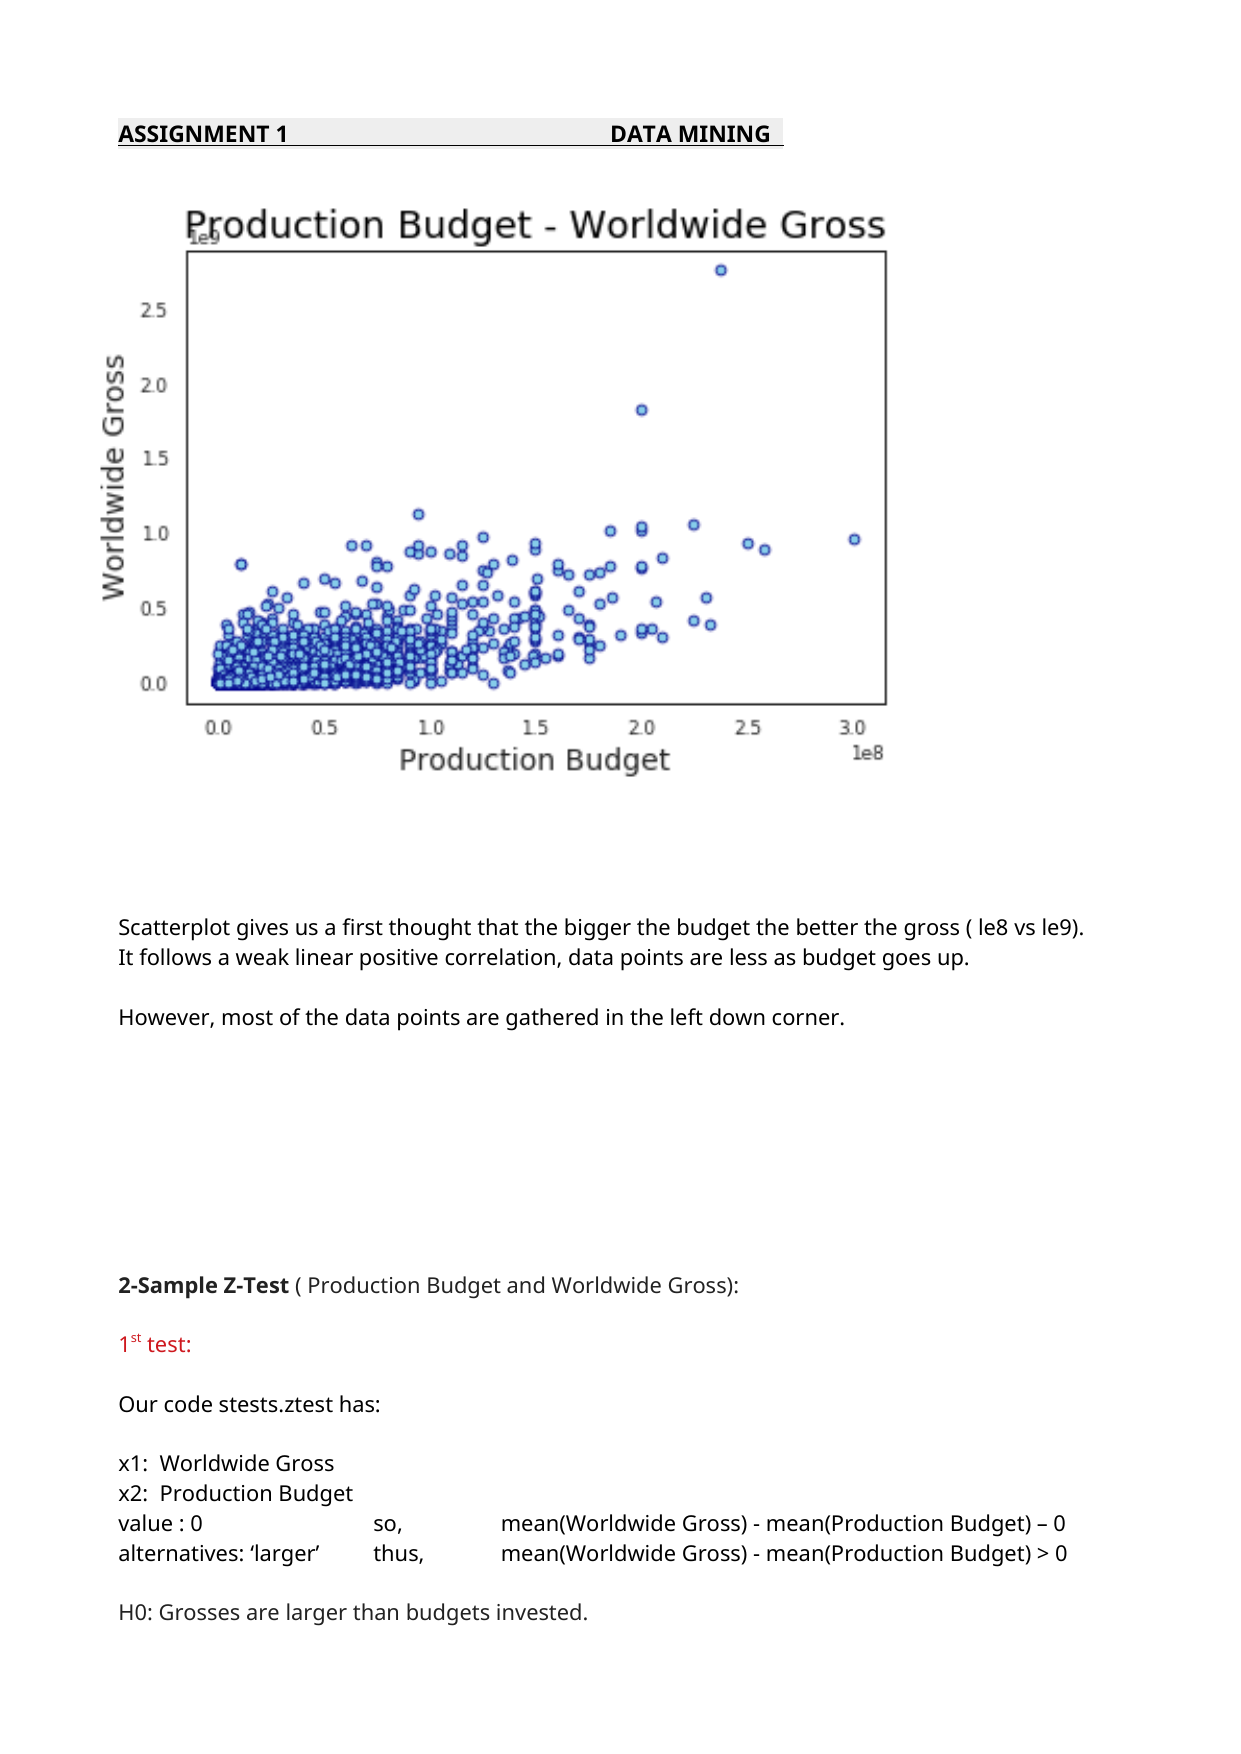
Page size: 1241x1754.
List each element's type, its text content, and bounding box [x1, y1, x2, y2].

text H0: Grosses are larger than budgets invested. [118, 1597, 1122, 1627]
text However, most of the data points are gathered in the left down corner. [118, 1002, 1122, 1031]
text It follows a weak linear positive correlation, data points are less as budget goes up. [118, 942, 1122, 972]
text 2-Sample Z-Test ( Production Budget and Worldwide Gross): [118, 1270, 1122, 1299]
text alternatives: ‘larger’ thus, mean(Worldwide Gross) - mean(Production Budget) > 0 [118, 1538, 1122, 1568]
text value : 0 so, mean(Worldwide Gross) - mean(Production Budget) – 0 [118, 1508, 1122, 1538]
text Scatterplot gives us a first thought that the bigger the budget the better the gross ( le8 vs le9). [118, 912, 1122, 942]
text x2: Production Budget [118, 1478, 1122, 1508]
picture [74, 178, 975, 779]
text 1st test: [118, 1329, 1122, 1359]
text x1: Worldwide Gross [118, 1448, 1122, 1478]
text Our code stests.ztest has: [118, 1389, 1122, 1419]
